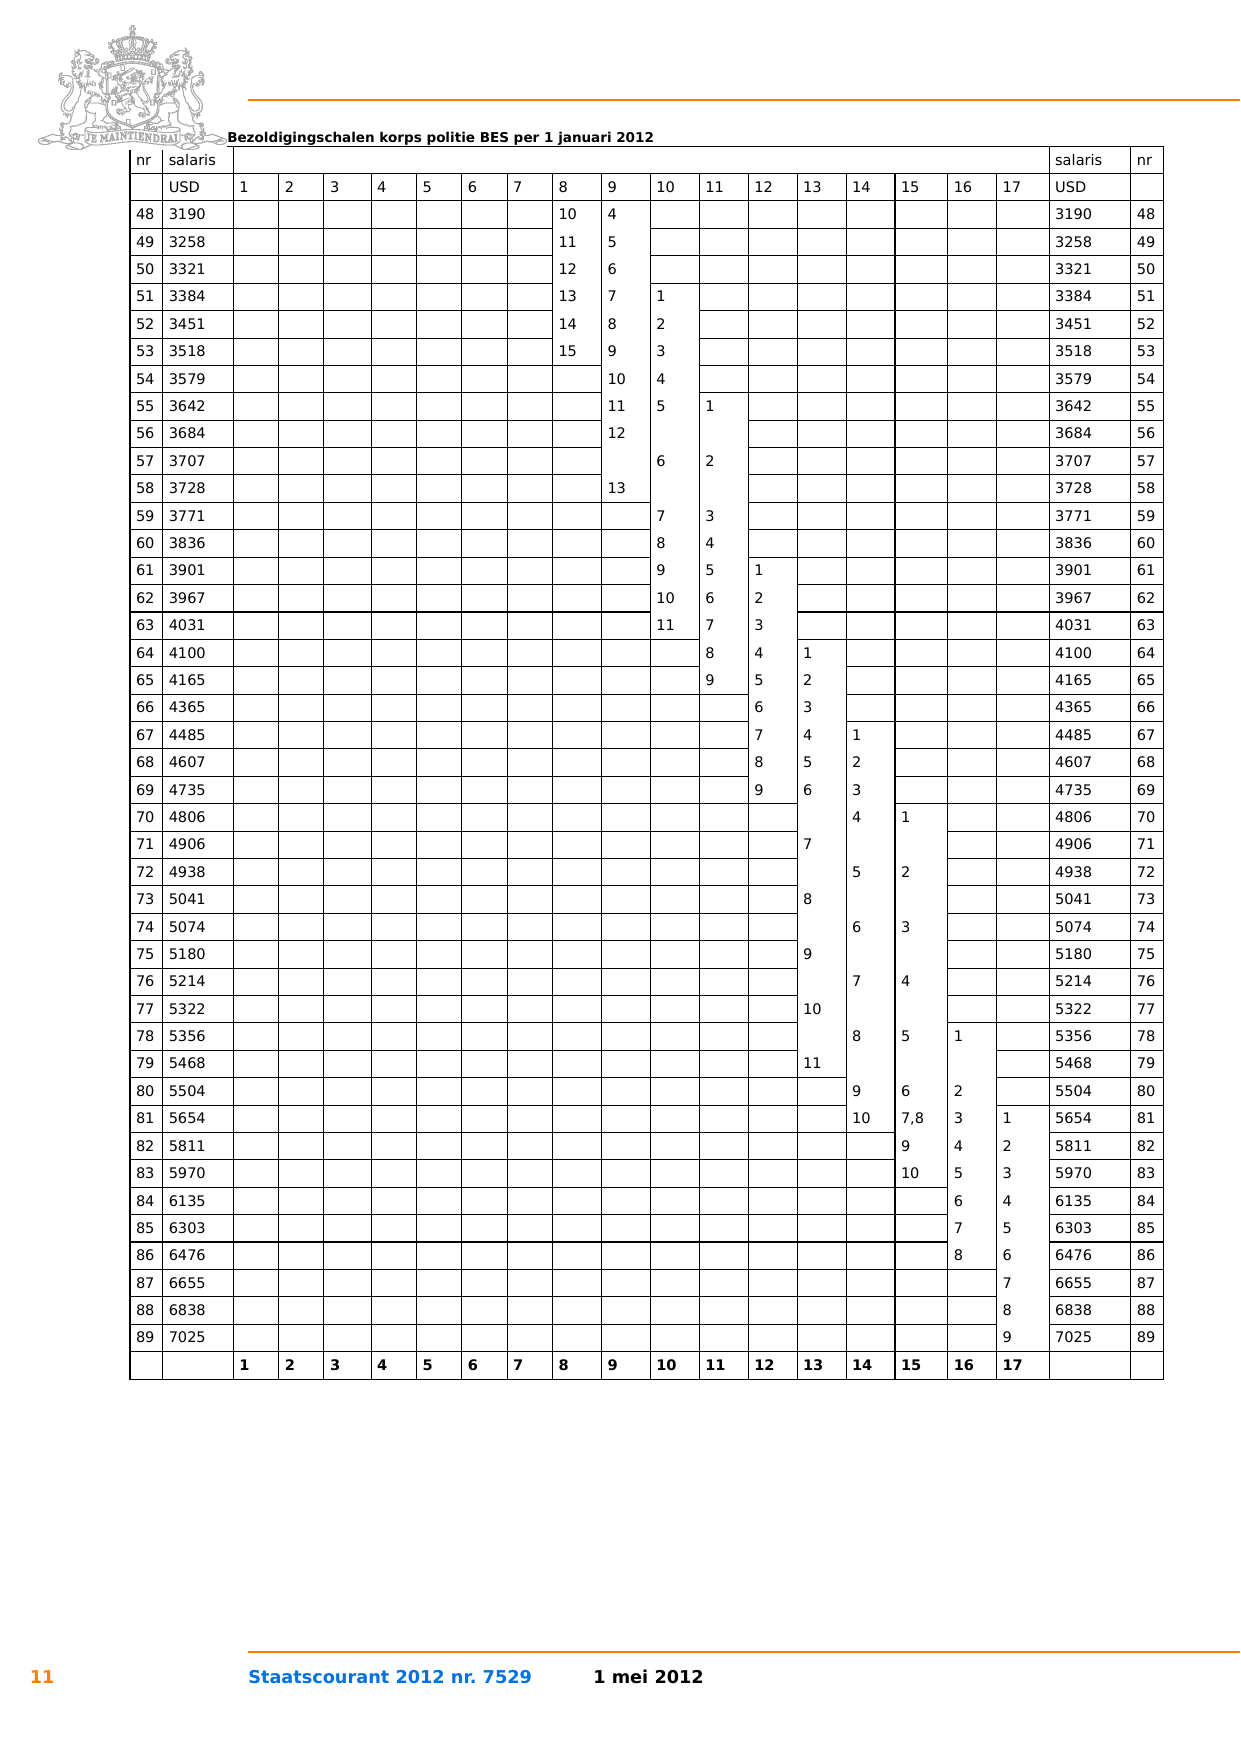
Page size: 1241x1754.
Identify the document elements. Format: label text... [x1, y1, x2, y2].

table_cell [234, 667, 278, 693]
table_cell [234, 1133, 278, 1159]
table_cell [896, 421, 947, 447]
table_cell 4031 [1050, 613, 1130, 639]
table_cell [847, 256, 894, 283]
table_cell [234, 640, 278, 666]
table_cell [553, 722, 601, 748]
table_cell [508, 475, 552, 502]
table_cell [462, 229, 507, 255]
table_cell [417, 1325, 461, 1351]
table_cell [279, 1106, 323, 1132]
table_cell 8 [651, 529, 699, 557]
table_cell [553, 1215, 601, 1241]
table_cell [896, 885, 947, 913]
table_cell 3321 [163, 256, 233, 283]
table_cell [798, 613, 846, 639]
table_cell 5 [997, 1214, 1049, 1241]
table_cell [896, 284, 947, 310]
table_cell 10 [651, 584, 699, 611]
table_cell 17 [997, 1352, 1049, 1378]
table_cell 14 [847, 174, 894, 200]
table_cell [234, 558, 278, 584]
table_cell 9 [847, 1077, 894, 1104]
table_cell [372, 503, 416, 529]
table_cell 4906 [163, 832, 233, 858]
table_cell [508, 1297, 552, 1324]
table_cell 3 [749, 611, 797, 639]
table_cell [602, 1023, 650, 1050]
table_cell [417, 886, 461, 913]
table_cell [324, 284, 371, 310]
table_cell [896, 448, 947, 474]
table_cell [417, 1078, 461, 1104]
table_cell [749, 421, 797, 447]
table_cell [997, 284, 1049, 310]
table_cell [749, 311, 797, 337]
table_cell [234, 1325, 278, 1351]
table_cell 48 [1131, 201, 1163, 228]
table_cell [508, 613, 552, 639]
table_cell [372, 530, 416, 557]
table_cell [462, 969, 507, 995]
table_cell [279, 475, 323, 502]
table_cell [508, 421, 552, 447]
table_cell [651, 804, 699, 831]
table_cell [651, 474, 699, 502]
table_cell [417, 585, 461, 611]
table_cell 9 [896, 1132, 947, 1159]
table_cell [602, 1325, 650, 1351]
table_cell [279, 749, 323, 776]
table_cell [602, 1133, 650, 1159]
table_cell [602, 1160, 650, 1187]
table_cell [553, 1106, 601, 1132]
table_cell [279, 804, 323, 831]
table_cell [417, 448, 461, 474]
table_cell [749, 284, 797, 310]
table_cell 51 [1131, 284, 1163, 310]
table_cell [896, 201, 947, 228]
table_cell 4365 [163, 695, 233, 721]
table_cell [508, 969, 552, 995]
table_cell [896, 995, 947, 1022]
table_cell [234, 1297, 278, 1324]
table_cell 63 [131, 613, 162, 639]
table_cell 73 [1131, 886, 1163, 913]
table_cell 5811 [1050, 1133, 1130, 1159]
table_cell [324, 1133, 371, 1159]
table_cell [324, 530, 371, 557]
table_cell [602, 1297, 650, 1324]
table_cell [279, 503, 323, 529]
table_cell [749, 229, 797, 255]
table_cell [997, 914, 1049, 940]
table_cell 8 [553, 174, 601, 200]
table_cell 1 [948, 1023, 996, 1050]
table_cell [234, 284, 278, 310]
table_cell 51 [131, 284, 162, 310]
table_cell [324, 996, 371, 1022]
table_cell [462, 311, 507, 337]
table_cell [749, 996, 797, 1022]
table_cell [948, 886, 996, 913]
table_cell 62 [131, 585, 162, 611]
table_cell [997, 886, 1049, 913]
table_cell [234, 201, 278, 228]
table_cell [417, 722, 461, 748]
table_cell [462, 339, 507, 365]
table_cell [508, 229, 552, 255]
table_cell 61 [1131, 558, 1163, 584]
table_cell 80 [1131, 1078, 1163, 1104]
table_cell 13 [798, 1352, 846, 1378]
table_cell 9 [602, 1352, 650, 1378]
table_cell 5 [602, 228, 650, 255]
table_cell [372, 667, 416, 693]
table_cell [602, 1078, 650, 1104]
table_cell [896, 229, 947, 255]
table_cell [508, 393, 552, 419]
table_cell [798, 1160, 846, 1187]
table_cell 7025 [163, 1325, 233, 1351]
table_cell 7 [602, 283, 650, 310]
table_cell [279, 1133, 323, 1159]
table_cell [798, 1215, 846, 1241]
table_cell 50 [1131, 256, 1163, 283]
table_cell 15 [553, 338, 601, 365]
table_cell [324, 1243, 371, 1269]
table_cell [749, 1023, 797, 1050]
table_cell [234, 969, 278, 995]
table_cell [553, 1133, 601, 1159]
table_cell [462, 941, 507, 967]
table_cell [749, 1078, 797, 1104]
table_cell [602, 1051, 650, 1077]
table_cell [324, 256, 371, 283]
table_cell [324, 448, 371, 474]
table_cell [847, 640, 894, 666]
table_cell [997, 941, 1049, 967]
table_cell 6476 [1050, 1243, 1130, 1269]
table_cell [651, 722, 699, 748]
table_cell [372, 1215, 416, 1241]
table_cell 62 [1131, 585, 1163, 611]
table_cell 70 [131, 804, 162, 831]
table_cell [651, 859, 699, 885]
table_cell 7 [948, 1214, 996, 1241]
table_cell 3190 [1050, 201, 1130, 228]
table_cell [372, 1243, 416, 1269]
table_cell 5 [798, 748, 846, 776]
table_cell [896, 640, 947, 666]
table_cell [948, 1297, 996, 1324]
table_cell [997, 777, 1049, 803]
table_cell [553, 1023, 601, 1050]
table_cell 3258 [1050, 229, 1130, 255]
table_cell [508, 284, 552, 310]
table_cell 5 [417, 1352, 461, 1378]
table_cell [997, 804, 1049, 831]
table_cell 5074 [1050, 914, 1130, 940]
table_cell [651, 1106, 699, 1132]
table_cell [417, 859, 461, 885]
table_cell [508, 339, 552, 365]
table_cell [462, 695, 507, 721]
table_cell [1131, 174, 1163, 200]
table_cell [997, 339, 1049, 365]
table_cell 5654 [1050, 1106, 1130, 1132]
table_cell 3 [798, 694, 846, 721]
table_cell 3 [651, 338, 699, 365]
table_cell 6476 [163, 1243, 233, 1269]
table_cell [462, 530, 507, 557]
table_cell [508, 1078, 552, 1104]
table_cell [553, 832, 601, 858]
table_cell [700, 695, 748, 721]
table_cell 5 [651, 392, 699, 419]
table_cell [602, 640, 650, 666]
table_cell [847, 1050, 894, 1077]
table_cell [372, 886, 416, 913]
table_cell 6 [948, 1187, 996, 1214]
table_cell [234, 996, 278, 1022]
table_cell [324, 1106, 371, 1132]
table_cell 4 [651, 365, 699, 392]
table_cell [508, 1051, 552, 1077]
table_cell [462, 1215, 507, 1241]
table_cell [847, 284, 894, 310]
table_cell [324, 832, 371, 858]
table_cell [749, 393, 797, 419]
table_cell [847, 421, 894, 447]
table_cell [948, 914, 996, 940]
table_cell 74 [131, 914, 162, 940]
table_cell [948, 530, 996, 557]
table_cell 14 [553, 310, 601, 337]
table_cell [700, 804, 748, 831]
table_cell [324, 311, 371, 337]
table_cell [234, 1188, 278, 1214]
table_cell [417, 941, 461, 967]
table_cell [798, 503, 846, 529]
table_cell [896, 749, 947, 776]
table_cell 71 [1131, 832, 1163, 858]
table_cell [508, 1325, 552, 1351]
table_cell [700, 1243, 748, 1269]
table_cell [847, 201, 894, 228]
table_cell [651, 667, 699, 693]
table_cell [234, 1078, 278, 1104]
table_cell [417, 393, 461, 419]
table_cell [651, 201, 699, 228]
table_cell [896, 722, 947, 748]
table_cell 55 [1131, 393, 1163, 419]
table_cell 5180 [163, 941, 233, 967]
table_cell 68 [1131, 749, 1163, 776]
table_cell 12 [749, 174, 797, 200]
table_cell [700, 777, 748, 803]
table_cell 54 [1131, 366, 1163, 392]
table_cell [372, 585, 416, 611]
table_cell 1 [651, 284, 699, 310]
table_cell [324, 695, 371, 721]
table_cell [508, 941, 552, 967]
table_cell [324, 941, 371, 967]
table_cell [372, 722, 416, 748]
table_cell 74 [1131, 914, 1163, 940]
table_cell [279, 1243, 323, 1269]
table_cell [372, 393, 416, 419]
table_cell [324, 722, 371, 748]
table_cell 4 [700, 529, 748, 557]
table_cell [651, 640, 699, 666]
table_cell [372, 311, 416, 337]
table_cell [847, 1243, 894, 1269]
table_cell [417, 749, 461, 776]
table_cell [324, 1023, 371, 1050]
table_cell [508, 201, 552, 228]
table_cell [234, 777, 278, 803]
table_cell [749, 1215, 797, 1241]
table_cell [372, 832, 416, 858]
table_cell 57 [131, 448, 162, 474]
table_cell [234, 339, 278, 365]
table_cell [602, 914, 650, 940]
table_cell [553, 558, 601, 584]
table_cell [279, 832, 323, 858]
table_cell [847, 940, 894, 967]
table_cell [997, 1023, 1049, 1050]
table_cell [372, 229, 416, 255]
table_cell [279, 996, 323, 1022]
table_cell 53 [1131, 339, 1163, 365]
table_cell [847, 885, 894, 913]
table_cell [553, 1270, 601, 1296]
table_cell [749, 1325, 797, 1351]
table_cell [651, 1078, 699, 1104]
table_cell [798, 229, 846, 255]
table_cell [372, 1051, 416, 1077]
table_cell 3321 [1050, 256, 1130, 283]
table_cell 4938 [163, 859, 233, 885]
table_cell 4 [602, 201, 650, 228]
table_cell [553, 503, 601, 529]
table_cell [553, 1188, 601, 1214]
table_cell [508, 530, 552, 557]
table_cell 48 [131, 201, 162, 228]
table_cell [553, 1325, 601, 1351]
table_cell 67 [131, 722, 162, 748]
table_cell [462, 421, 507, 447]
table_cell [372, 339, 416, 365]
table_cell 5970 [163, 1160, 233, 1187]
table_cell 78 [1131, 1023, 1163, 1050]
table_cell 4 [948, 1132, 996, 1159]
table_cell 4 [749, 639, 797, 666]
table_cell [372, 366, 416, 392]
table_cell [417, 475, 461, 502]
table_cell 84 [131, 1188, 162, 1214]
table_cell 4906 [1050, 832, 1130, 858]
table_cell [997, 393, 1049, 419]
table_cell [948, 695, 996, 721]
table_cell [896, 503, 947, 529]
table_cell [462, 996, 507, 1022]
table_cell [847, 1160, 894, 1187]
table_cell [948, 832, 996, 858]
table_cell [553, 421, 601, 447]
table_cell 77 [131, 996, 162, 1022]
table_cell [1050, 1352, 1130, 1378]
table_cell 6303 [1050, 1215, 1130, 1241]
table_cell [847, 366, 894, 392]
table_cell [324, 640, 371, 666]
table_cell 75 [131, 941, 162, 967]
table_cell 3258 [163, 229, 233, 255]
table_cell salaris [163, 147, 233, 173]
table_cell 3642 [163, 393, 233, 419]
table_cell 64 [1131, 640, 1163, 666]
table_cell [553, 695, 601, 721]
table_cell 68 [131, 749, 162, 776]
table_cell [234, 393, 278, 419]
table_cell [798, 1188, 846, 1214]
table_cell [948, 284, 996, 310]
table_cell [372, 1106, 416, 1132]
table_cell 5970 [1050, 1160, 1130, 1187]
table_cell [372, 914, 416, 940]
table_cell [948, 201, 996, 228]
table_cell [896, 777, 947, 803]
table_cell [417, 311, 461, 337]
table_cell 7 [508, 174, 552, 200]
table_cell [508, 585, 552, 611]
table_cell 3384 [1050, 284, 1130, 310]
table_cell [602, 530, 650, 557]
table_cell 7 [997, 1269, 1049, 1296]
table_cell [700, 366, 748, 392]
table_cell [462, 1188, 507, 1214]
table_cell [847, 1297, 894, 1324]
table_cell 6 [700, 584, 748, 611]
table_cell [700, 339, 748, 365]
table_cell [997, 640, 1049, 666]
table_cell [234, 530, 278, 557]
table_cell [279, 201, 323, 228]
table_cell [553, 941, 601, 967]
table_cell [553, 1160, 601, 1187]
table_cell [234, 585, 278, 611]
table_cell 5041 [163, 886, 233, 913]
table_cell 3 [324, 174, 371, 200]
table_cell [462, 1051, 507, 1077]
table_cell [234, 695, 278, 721]
table_cell [279, 256, 323, 283]
table_cell 3707 [163, 448, 233, 474]
table_cell [651, 749, 699, 776]
table_cell [948, 339, 996, 365]
table_cell 55 [131, 393, 162, 419]
table_cell [279, 613, 323, 639]
table_cell [847, 1133, 894, 1159]
table_cell [602, 804, 650, 831]
table_cell [462, 613, 507, 639]
table_cell [234, 859, 278, 885]
table_cell 3684 [1050, 421, 1130, 447]
table_cell 3967 [163, 585, 233, 611]
table_cell [462, 1133, 507, 1159]
table_cell [372, 1023, 416, 1050]
table_cell [508, 448, 552, 474]
table_cell 59 [131, 503, 162, 529]
table_cell 76 [1131, 969, 1163, 995]
table_cell [324, 1325, 371, 1351]
table_cell [997, 832, 1049, 858]
table_cell [700, 1051, 748, 1077]
table_cell [553, 969, 601, 995]
table_cell [417, 667, 461, 693]
table_cell 9 [997, 1324, 1049, 1351]
table_cell 60 [1131, 530, 1163, 557]
table_cell [997, 421, 1049, 447]
table_cell [234, 311, 278, 337]
table_cell [847, 393, 894, 419]
table_cell 2 [798, 666, 846, 693]
table_cell [948, 722, 996, 748]
table_cell [508, 749, 552, 776]
table_cell 8 [602, 310, 650, 337]
table_cell 53 [131, 339, 162, 365]
table_cell 1 [234, 1352, 278, 1378]
table_cell 6 [847, 913, 894, 940]
table_cell [417, 421, 461, 447]
table_cell 5 [847, 858, 894, 885]
table_cell [798, 201, 846, 228]
table_cell [896, 613, 947, 639]
table_cell 70 [1131, 804, 1163, 831]
table_cell [508, 914, 552, 940]
table_cell [462, 777, 507, 803]
table_cell [798, 256, 846, 283]
table_cell 61 [131, 558, 162, 584]
table_cell 4 [896, 968, 947, 995]
table_cell 76 [131, 969, 162, 995]
table_cell 3 [324, 1352, 371, 1378]
table_cell [553, 393, 601, 419]
table_cell 5 [749, 666, 797, 693]
table_cell [372, 969, 416, 995]
table_cell [602, 832, 650, 858]
table_cell [700, 474, 748, 502]
table_cell [324, 421, 371, 447]
table_cell 3384 [163, 284, 233, 310]
table_cell 2 [279, 174, 323, 200]
table_cell [417, 530, 461, 557]
table_cell 64 [131, 640, 162, 666]
table_cell [651, 914, 699, 940]
table_cell [602, 859, 650, 885]
table_cell [798, 475, 846, 502]
table_cell [700, 311, 748, 337]
table_cell [279, 722, 323, 748]
table_cell [372, 640, 416, 666]
table_cell [798, 858, 846, 885]
table_cell [417, 1297, 461, 1324]
table_cell 9 [700, 666, 748, 693]
table_cell [553, 777, 601, 803]
table_cell [948, 558, 996, 584]
table_cell [700, 1325, 748, 1351]
table_cell [234, 229, 278, 255]
table_cell [749, 475, 797, 502]
table_cell [948, 585, 996, 611]
table_cell [462, 558, 507, 584]
table_cell 3836 [1050, 530, 1130, 557]
table_cell [324, 585, 371, 611]
table_cell [279, 311, 323, 337]
table_cell [324, 804, 371, 831]
table_cell [279, 558, 323, 584]
table_cell [324, 777, 371, 803]
table_cell [324, 613, 371, 639]
table_cell [372, 804, 416, 831]
table_cell 5 [700, 557, 748, 584]
table_cell 4100 [163, 640, 233, 666]
table_cell 4735 [1050, 777, 1130, 803]
table_cell [131, 174, 162, 200]
table_cell [372, 695, 416, 721]
table_cell [997, 613, 1049, 639]
table_cell 2 [896, 858, 947, 885]
table_cell [324, 1297, 371, 1324]
table_cell [948, 475, 996, 502]
table_cell [948, 421, 996, 447]
table_cell [948, 366, 996, 392]
table_cell USD [163, 174, 233, 200]
table_cell [896, 475, 947, 502]
table_cell [749, 1297, 797, 1324]
table_cell [700, 1133, 748, 1159]
table_cell [234, 421, 278, 447]
table_cell [847, 613, 894, 639]
table_cell [798, 421, 846, 447]
table_cell [508, 1243, 552, 1269]
table_cell 11 [602, 392, 650, 419]
table_cell 49 [131, 229, 162, 255]
table_cell [508, 1215, 552, 1241]
table_cell [749, 339, 797, 365]
table_cell [948, 503, 996, 529]
table_cell [508, 996, 552, 1022]
table_cell [372, 1270, 416, 1296]
table_cell [553, 804, 601, 831]
table_cell [1131, 1352, 1163, 1378]
table_cell [508, 695, 552, 721]
table_cell 11 [700, 1352, 748, 1378]
table_cell [324, 339, 371, 365]
table_cell [896, 1270, 947, 1296]
table_cell 7 [508, 1352, 552, 1378]
table_cell 3684 [163, 421, 233, 447]
table_cell [279, 1215, 323, 1241]
table_cell [417, 503, 461, 529]
table_cell 9 [798, 940, 846, 967]
table_cell [798, 1133, 846, 1159]
table_cell 3579 [163, 366, 233, 392]
table_cell 3451 [1050, 311, 1130, 337]
table_cell [234, 749, 278, 776]
table_cell [279, 914, 323, 940]
table_cell [462, 832, 507, 858]
table_cell [948, 996, 996, 1022]
table_cell [700, 1270, 748, 1296]
table_cell [372, 749, 416, 776]
table_cell 6 [997, 1241, 1049, 1269]
table_cell [417, 558, 461, 584]
table_cell 52 [131, 311, 162, 337]
table_cell [372, 421, 416, 447]
table_cell [553, 1297, 601, 1324]
table_cell [896, 339, 947, 365]
table_cell 3771 [1050, 503, 1130, 529]
table_cell [417, 229, 461, 255]
table_cell [279, 969, 323, 995]
table_cell 88 [131, 1297, 162, 1324]
table_cell [508, 832, 552, 858]
table_cell 5 [896, 1022, 947, 1050]
table_cell 3728 [1050, 475, 1130, 502]
picture [38, 25, 227, 150]
table_cell 17 [997, 174, 1049, 200]
table_cell 72 [131, 859, 162, 885]
table_cell [948, 1325, 996, 1351]
table_cell [324, 366, 371, 392]
table_cell [234, 886, 278, 913]
table_cell 79 [1131, 1051, 1163, 1077]
table_cell 5214 [163, 969, 233, 995]
table_cell [372, 448, 416, 474]
table_cell 4607 [163, 749, 233, 776]
table_cell [798, 1297, 846, 1324]
table_cell [553, 914, 601, 940]
table_cell 6 [896, 1077, 947, 1104]
table_cell 9 [749, 776, 797, 803]
table_cell [997, 201, 1049, 228]
table_cell [279, 339, 323, 365]
table_cell 9 [602, 174, 650, 200]
table_cell [896, 585, 947, 611]
table_cell [372, 1188, 416, 1214]
table_cell 4100 [1050, 640, 1130, 666]
table_cell [798, 1106, 846, 1132]
table_cell [417, 1243, 461, 1269]
table_cell 9 [602, 338, 650, 365]
table_cell [700, 1023, 748, 1050]
table_cell [749, 530, 797, 557]
table_cell 8 [997, 1296, 1049, 1324]
table_cell [553, 1078, 601, 1104]
table_cell 16 [948, 174, 996, 200]
table_cell [602, 613, 650, 639]
table_cell [234, 722, 278, 748]
table_cell [417, 640, 461, 666]
table_cell [749, 503, 797, 529]
table_cell 3 [948, 1105, 996, 1132]
table_cell [948, 229, 996, 255]
table_cell 12 [553, 255, 601, 283]
table_cell 6 [462, 1352, 507, 1378]
table_cell 13 [798, 174, 846, 200]
table_cell 4735 [163, 777, 233, 803]
table_cell 4165 [163, 667, 233, 693]
table_cell [417, 1051, 461, 1077]
table_cell 15 [896, 1352, 947, 1378]
table_cell [417, 339, 461, 365]
table_cell [749, 1270, 797, 1296]
table_cell 71 [131, 832, 162, 858]
table_cell 5180 [1050, 941, 1130, 967]
table_cell [651, 256, 699, 283]
table_cell [948, 1270, 996, 1296]
table_cell 3771 [163, 503, 233, 529]
table_cell [602, 886, 650, 913]
table_cell 72 [1131, 859, 1163, 885]
table_cell 75 [1131, 941, 1163, 967]
table_cell 4 [372, 174, 416, 200]
table_cell [700, 256, 748, 283]
table_cell [798, 1078, 846, 1104]
table_cell 7 [847, 968, 894, 995]
table_cell [700, 749, 748, 776]
table_cell [372, 284, 416, 310]
table_cell [700, 969, 748, 995]
table_cell [462, 667, 507, 693]
table_cell [602, 1243, 650, 1269]
table_cell 6 [798, 776, 846, 803]
table_cell [847, 831, 894, 858]
table_cell 5074 [163, 914, 233, 940]
table_cell 1 [234, 174, 278, 200]
table_cell [553, 749, 601, 776]
table_cell [279, 448, 323, 474]
table_cell [896, 667, 947, 693]
table_cell [997, 722, 1049, 748]
table_cell [896, 366, 947, 392]
table_cell 6655 [1050, 1270, 1130, 1296]
table_cell [948, 969, 996, 995]
table_cell [462, 475, 507, 502]
table_cell [462, 366, 507, 392]
table_cell 5811 [163, 1133, 233, 1159]
table_cell [798, 366, 846, 392]
table_cell [602, 996, 650, 1022]
table_cell [279, 667, 323, 693]
table_cell 4485 [163, 722, 233, 748]
table_cell [417, 366, 461, 392]
table_cell [896, 1325, 947, 1351]
table_cell [997, 1051, 1049, 1077]
table_cell [462, 284, 507, 310]
table_cell 5504 [163, 1078, 233, 1104]
table_cell [798, 284, 846, 310]
table_cell [948, 448, 996, 474]
table_cell [324, 859, 371, 885]
table_cell [508, 311, 552, 337]
table_cell [417, 1106, 461, 1132]
table_cell 81 [131, 1106, 162, 1132]
table_cell [798, 311, 846, 337]
table_cell [279, 229, 323, 255]
table_cell [798, 1270, 846, 1296]
table_cell 3707 [1050, 448, 1130, 474]
table_cell [234, 1106, 278, 1132]
table_header Bezoldigingschalen korps politie BES per 1 januari 2012 [227, 130, 1163, 146]
table_cell [651, 1243, 699, 1269]
table_cell [847, 1188, 894, 1214]
table_cell [462, 749, 507, 776]
table_cell [324, 1078, 371, 1104]
table_cell 1 [997, 1106, 1049, 1132]
table_cell [553, 640, 601, 666]
table_cell [749, 914, 797, 940]
table_cell [508, 804, 552, 831]
table_cell [749, 804, 797, 831]
table_cell 4 [798, 721, 846, 748]
table_cell 69 [131, 777, 162, 803]
table_cell [997, 749, 1049, 776]
table_cell [462, 914, 507, 940]
table_cell [372, 201, 416, 228]
table_cell [324, 886, 371, 913]
table_cell 4806 [163, 804, 233, 831]
table_cell 4 [372, 1352, 416, 1378]
table_cell [417, 1160, 461, 1187]
table_cell [948, 393, 996, 419]
table_cell USD [1050, 174, 1130, 200]
table_cell [896, 1243, 947, 1269]
table_cell [847, 995, 894, 1022]
table_cell [798, 1022, 846, 1050]
table_cell [700, 886, 748, 913]
table_cell [749, 1133, 797, 1159]
table_cell 4 [997, 1187, 1049, 1214]
table_cell 4806 [1050, 804, 1130, 831]
table_cell [372, 558, 416, 584]
table_cell 5322 [163, 996, 233, 1022]
table_cell 59 [1131, 503, 1163, 529]
table_cell [997, 229, 1049, 255]
table_cell [847, 1325, 894, 1351]
table_cell [651, 229, 699, 255]
table_cell 10 [651, 174, 699, 200]
table_cell [602, 1106, 650, 1132]
table_cell 4365 [1050, 695, 1130, 721]
table_cell 6838 [163, 1297, 233, 1324]
table_cell [896, 1215, 947, 1241]
table_cell 84 [1131, 1188, 1163, 1214]
table_cell [234, 613, 278, 639]
table_cell [508, 503, 552, 529]
table_cell [602, 447, 650, 474]
table_cell [553, 613, 601, 639]
table_cell 2 [997, 1132, 1049, 1159]
table_cell [602, 1188, 650, 1214]
table_cell [798, 585, 846, 611]
table_cell 4031 [163, 613, 233, 639]
table_cell 3579 [1050, 366, 1130, 392]
table_cell [798, 968, 846, 995]
table_cell [462, 886, 507, 913]
table_cell [749, 1188, 797, 1214]
table_cell [417, 256, 461, 283]
table_cell 5468 [163, 1051, 233, 1077]
table_cell [163, 1352, 233, 1378]
table_cell 11 [651, 611, 699, 639]
table_cell [749, 1106, 797, 1132]
table_cell 67 [1131, 722, 1163, 748]
table_cell [417, 969, 461, 995]
table_cell 10 [553, 201, 601, 228]
table_cell [651, 1051, 699, 1077]
table_cell [896, 940, 947, 967]
table_cell 6 [651, 447, 699, 474]
table_cell 6838 [1050, 1297, 1130, 1324]
table_cell [462, 804, 507, 831]
table_cell [749, 366, 797, 392]
table_cell 3518 [1050, 339, 1130, 365]
table_cell [462, 503, 507, 529]
table_cell 8 [847, 1022, 894, 1050]
table_cell 2 [948, 1077, 996, 1104]
table_cell [462, 722, 507, 748]
table_cell [651, 1160, 699, 1187]
table_cell [798, 448, 846, 474]
table_cell 82 [1131, 1133, 1163, 1159]
table_cell [896, 256, 947, 283]
table_cell 8 [798, 885, 846, 913]
table_cell [847, 311, 894, 337]
table_cell [651, 695, 699, 721]
table_cell [602, 969, 650, 995]
table_cell [279, 421, 323, 447]
table_cell [324, 1215, 371, 1241]
table_cell 10 [847, 1105, 894, 1132]
table_cell 73 [131, 886, 162, 913]
table_cell [324, 914, 371, 940]
table_cell 60 [131, 530, 162, 557]
table_cell 58 [131, 475, 162, 502]
table_cell [997, 996, 1049, 1022]
table_cell [372, 613, 416, 639]
table_cell [847, 667, 894, 693]
table_cell [948, 804, 996, 831]
table_cell 11 [798, 1050, 846, 1077]
table_cell [324, 201, 371, 228]
table_cell 54 [131, 366, 162, 392]
table_cell [948, 667, 996, 693]
table_cell 56 [1131, 421, 1163, 447]
table_cell [417, 1188, 461, 1214]
table_cell [462, 1160, 507, 1187]
table_cell [700, 914, 748, 940]
table_cell [700, 722, 748, 748]
table_cell [997, 667, 1049, 693]
table_cell [462, 859, 507, 885]
table_cell [896, 558, 947, 584]
table_cell [602, 1215, 650, 1241]
table_cell 7 [798, 831, 846, 858]
table_cell [651, 886, 699, 913]
table_cell [798, 1243, 846, 1269]
table_cell [372, 1078, 416, 1104]
table_cell [417, 284, 461, 310]
table_cell 7,8 [896, 1105, 947, 1132]
table_cell 11 [700, 174, 748, 200]
table_cell [700, 284, 748, 310]
table_cell [508, 1106, 552, 1132]
table_cell [279, 777, 323, 803]
table_cell 6 [749, 694, 797, 721]
table_cell 88 [1131, 1297, 1163, 1324]
table_cell [997, 448, 1049, 474]
table_cell [651, 777, 699, 803]
table_cell [279, 1297, 323, 1324]
table_cell 3901 [1050, 558, 1130, 584]
table_cell 8 [700, 639, 748, 666]
table_cell 14 [847, 1352, 894, 1378]
table_cell 5504 [1050, 1078, 1130, 1104]
table_cell [948, 749, 996, 776]
table_cell 66 [131, 695, 162, 721]
table_cell [462, 1078, 507, 1104]
table_cell 66 [1131, 695, 1163, 721]
table_cell [372, 941, 416, 967]
table_cell [948, 311, 996, 337]
table_cell [602, 777, 650, 803]
table_cell 6 [602, 255, 650, 283]
table_cell [508, 256, 552, 283]
table_cell 89 [1131, 1325, 1163, 1351]
table_cell [324, 749, 371, 776]
table_cell [279, 1051, 323, 1077]
table_cell [234, 941, 278, 967]
table_cell 6 [462, 174, 507, 200]
table_cell [234, 366, 278, 392]
table_cell 11 [553, 228, 601, 255]
table_cell [948, 1050, 996, 1077]
table_cell [602, 722, 650, 748]
table_cell [847, 585, 894, 611]
table_cell [462, 585, 507, 611]
table_cell [324, 1160, 371, 1187]
table_cell [462, 1106, 507, 1132]
table_cell [847, 475, 894, 502]
table_cell 5356 [1050, 1023, 1130, 1050]
table_cell nr [1131, 147, 1163, 173]
table_cell [651, 420, 699, 447]
table_cell 15 [896, 174, 947, 200]
table_cell salaris [1050, 147, 1130, 173]
table_cell [651, 941, 699, 967]
table_cell [749, 201, 797, 228]
table_cell [324, 667, 371, 693]
table_cell 81 [1131, 1106, 1163, 1132]
table_cell [997, 311, 1049, 337]
table_cell [847, 503, 894, 529]
table_cell [234, 147, 1049, 173]
table_cell [651, 996, 699, 1022]
table_cell [324, 558, 371, 584]
table_cell [462, 1270, 507, 1296]
table_cell 3518 [163, 339, 233, 365]
table_cell [553, 996, 601, 1022]
table_cell [602, 749, 650, 776]
table_cell [749, 832, 797, 858]
table_cell [798, 393, 846, 419]
table_cell [997, 695, 1049, 721]
table_cell [700, 1215, 748, 1241]
table_cell 52 [1131, 311, 1163, 337]
table_cell [651, 1188, 699, 1214]
table_cell [417, 777, 461, 803]
table_cell 79 [131, 1051, 162, 1077]
table_cell 3901 [163, 558, 233, 584]
table_cell [651, 1215, 699, 1241]
table_cell [798, 530, 846, 557]
table_cell [324, 969, 371, 995]
table_cell [462, 640, 507, 666]
table_cell [553, 530, 601, 557]
table_cell 5356 [163, 1023, 233, 1050]
table_cell 3 [997, 1159, 1049, 1187]
table_cell 82 [131, 1133, 162, 1159]
table_cell [997, 256, 1049, 283]
table_cell [651, 1133, 699, 1159]
table_cell 8 [948, 1241, 996, 1269]
table_cell [700, 1188, 748, 1214]
table_cell [279, 530, 323, 557]
table_cell 5654 [163, 1106, 233, 1132]
table_cell [279, 1078, 323, 1104]
table_cell [462, 1023, 507, 1050]
table_cell 83 [1131, 1160, 1163, 1187]
table_cell 56 [131, 421, 162, 447]
table_cell [417, 1023, 461, 1050]
table_cell [234, 832, 278, 858]
table_cell [279, 1160, 323, 1187]
table_cell [602, 667, 650, 693]
table_cell 3 [700, 502, 748, 529]
table_cell [372, 1133, 416, 1159]
table_cell [508, 722, 552, 748]
table_cell [234, 1215, 278, 1241]
table_cell [324, 1051, 371, 1077]
table_cell [553, 585, 601, 611]
table_cell 3 [896, 913, 947, 940]
table_cell 5041 [1050, 886, 1130, 913]
table_cell [700, 1297, 748, 1324]
table_cell [324, 503, 371, 529]
table_cell [651, 1325, 699, 1351]
table_cell 7 [749, 721, 797, 748]
table_cell [700, 996, 748, 1022]
table_cell [279, 941, 323, 967]
table_cell [948, 859, 996, 885]
table_cell [749, 941, 797, 967]
table_cell 7 [700, 611, 748, 639]
table_cell [279, 585, 323, 611]
table_cell [234, 475, 278, 502]
table_cell 86 [131, 1243, 162, 1269]
table_cell [508, 1270, 552, 1296]
table_cell [372, 1160, 416, 1187]
table_cell [462, 393, 507, 419]
table_cell [896, 393, 947, 419]
table_cell [462, 256, 507, 283]
table_cell [997, 503, 1049, 529]
table_cell [234, 503, 278, 529]
table_cell 6655 [163, 1270, 233, 1296]
table_cell [602, 1270, 650, 1296]
table_cell [372, 256, 416, 283]
table_cell [462, 448, 507, 474]
table_cell 5214 [1050, 969, 1130, 995]
table_cell [553, 886, 601, 913]
table_cell [651, 832, 699, 858]
table_cell [896, 311, 947, 337]
table_cell 4165 [1050, 667, 1130, 693]
table_cell 4 [847, 803, 894, 831]
table_cell 3642 [1050, 393, 1130, 419]
table_cell [700, 859, 748, 885]
table_cell [847, 1215, 894, 1241]
table_cell [508, 667, 552, 693]
table_cell [798, 913, 846, 940]
table_cell 6135 [163, 1188, 233, 1214]
table_cell 13 [553, 283, 601, 310]
table_cell [700, 832, 748, 858]
table_cell [324, 1188, 371, 1214]
table_cell [896, 1188, 947, 1214]
table_cell 5 [417, 174, 461, 200]
table_cell 87 [1131, 1270, 1163, 1296]
table_cell [324, 475, 371, 502]
table_cell 5322 [1050, 996, 1130, 1022]
table_cell [279, 1188, 323, 1214]
table_cell [279, 366, 323, 392]
table_cell 7 [651, 502, 699, 529]
table_cell 3836 [163, 530, 233, 557]
table_cell [847, 448, 894, 474]
table_cell [234, 1023, 278, 1050]
table_cell 1 [798, 640, 846, 666]
table_cell [700, 420, 748, 447]
table_cell [948, 941, 996, 967]
table_cell [749, 256, 797, 283]
table_cell [234, 1243, 278, 1269]
table_cell [896, 695, 947, 721]
table_cell [749, 886, 797, 913]
table_cell [997, 859, 1049, 885]
table_cell 6303 [163, 1215, 233, 1241]
table_cell 1 [700, 393, 748, 419]
table_cell [847, 229, 894, 255]
table_cell [749, 448, 797, 474]
table_cell [508, 558, 552, 584]
table_cell [553, 1051, 601, 1077]
table_cell 63 [1131, 613, 1163, 639]
table_cell 3451 [163, 311, 233, 337]
table_cell [279, 284, 323, 310]
table_cell 10 [651, 1352, 699, 1378]
table_cell [234, 448, 278, 474]
table_cell [602, 941, 650, 967]
table_cell 87 [131, 1270, 162, 1296]
table_cell 3967 [1050, 585, 1130, 611]
table_cell 2 [279, 1352, 323, 1378]
table_cell [279, 393, 323, 419]
table_cell [234, 804, 278, 831]
table_cell 50 [131, 256, 162, 283]
table_cell [553, 667, 601, 693]
table_cell [324, 393, 371, 419]
table_cell [279, 1270, 323, 1296]
table_cell [372, 1297, 416, 1324]
table_cell 89 [131, 1325, 162, 1351]
table_cell [602, 695, 650, 721]
table_cell 12 [749, 1352, 797, 1378]
table_cell [234, 256, 278, 283]
table_cell 57 [1131, 448, 1163, 474]
table_cell [508, 886, 552, 913]
table_cell [279, 695, 323, 721]
table_cell 3190 [163, 201, 233, 228]
table_cell 4485 [1050, 722, 1130, 748]
table_cell [700, 1160, 748, 1187]
table_cell [417, 695, 461, 721]
table_cell 1 [896, 804, 947, 831]
table_cell [372, 996, 416, 1022]
table_cell [700, 201, 748, 228]
table_cell 9 [651, 557, 699, 584]
table_cell [948, 256, 996, 283]
table_cell [700, 1106, 748, 1132]
table_cell [700, 941, 748, 967]
table_cell [417, 1215, 461, 1241]
table_cell [508, 1133, 552, 1159]
table_cell [749, 859, 797, 885]
table_cell [508, 1160, 552, 1187]
table_cell [798, 558, 846, 584]
table_cell 2 [700, 447, 748, 474]
table_cell [417, 914, 461, 940]
table_cell [553, 475, 601, 502]
table_cell [324, 1270, 371, 1296]
table_cell [948, 777, 996, 803]
table_cell [234, 1051, 278, 1077]
table_cell [131, 1352, 162, 1378]
table_cell 8 [553, 1352, 601, 1378]
table_cell [234, 1270, 278, 1296]
table_cell [847, 339, 894, 365]
table_cell [847, 1270, 894, 1296]
table_cell nr [131, 150, 162, 173]
table_cell [896, 1050, 947, 1077]
table_cell 77 [1131, 996, 1163, 1022]
table_cell [749, 1051, 797, 1077]
table_cell [749, 1243, 797, 1269]
table_cell [997, 475, 1049, 502]
table_cell [997, 530, 1049, 557]
table_cell [508, 640, 552, 666]
table_cell 2 [847, 748, 894, 776]
table_cell 5468 [1050, 1051, 1130, 1077]
table_cell [417, 832, 461, 858]
table_cell [372, 1325, 416, 1351]
table_cell [372, 475, 416, 502]
table_cell 10 [798, 995, 846, 1022]
table_cell [948, 640, 996, 666]
table_cell 4607 [1050, 749, 1130, 776]
table_cell 85 [131, 1215, 162, 1241]
table_cell [234, 1160, 278, 1187]
table_cell [417, 201, 461, 228]
table_cell [602, 585, 650, 611]
table_cell 4938 [1050, 859, 1130, 885]
table_cell 10 [602, 365, 650, 392]
table_cell 78 [131, 1023, 162, 1050]
table_cell 7025 [1050, 1325, 1130, 1351]
table_cell [417, 613, 461, 639]
table_cell [997, 585, 1049, 611]
table_cell [651, 1023, 699, 1050]
table_cell 12 [602, 420, 650, 447]
table_cell [417, 804, 461, 831]
table_cell [997, 969, 1049, 995]
table_cell [417, 1133, 461, 1159]
table_cell [234, 914, 278, 940]
table_cell [997, 1078, 1049, 1104]
table_cell [372, 859, 416, 885]
table_cell [279, 1325, 323, 1351]
table_cell 1 [847, 722, 894, 748]
table_cell [847, 530, 894, 557]
table_cell 83 [131, 1160, 162, 1187]
table_cell [417, 996, 461, 1022]
table_cell 10 [896, 1159, 947, 1187]
table_cell [462, 201, 507, 228]
table_cell [896, 1297, 947, 1324]
table_cell [279, 1023, 323, 1050]
table_cell [847, 695, 894, 721]
table_cell 16 [948, 1352, 996, 1378]
table_cell [553, 1243, 601, 1269]
table_cell 6135 [1050, 1188, 1130, 1214]
table_cell [417, 1270, 461, 1296]
table_cell [700, 1078, 748, 1104]
table_cell [948, 613, 996, 639]
table_cell 5 [948, 1159, 996, 1187]
table_cell 86 [1131, 1243, 1163, 1269]
table_cell [462, 1243, 507, 1269]
table_cell 3 [847, 776, 894, 803]
table_cell 2 [749, 584, 797, 611]
table_cell 80 [131, 1078, 162, 1104]
table_cell 65 [1131, 667, 1163, 693]
table_cell 8 [749, 748, 797, 776]
table_cell [798, 1325, 846, 1351]
table_cell 2 [651, 310, 699, 337]
table_cell [279, 859, 323, 885]
table_cell [896, 831, 947, 858]
table_cell [508, 1023, 552, 1050]
table_cell [997, 366, 1049, 392]
table_cell [462, 1325, 507, 1351]
table_cell [651, 1270, 699, 1296]
table_cell 13 [602, 474, 650, 502]
table_cell 58 [1131, 475, 1163, 502]
table_cell [279, 886, 323, 913]
table_cell 69 [1131, 777, 1163, 803]
table_cell 3728 [163, 475, 233, 502]
table_cell 1 [749, 558, 797, 584]
table_cell [553, 366, 601, 392]
table_cell [508, 366, 552, 392]
table_cell [602, 558, 650, 584]
table_cell [553, 859, 601, 885]
table_cell [508, 1188, 552, 1214]
table_cell [553, 448, 601, 474]
table_cell [749, 1160, 797, 1187]
table_cell 85 [1131, 1215, 1163, 1241]
table_cell [749, 969, 797, 995]
table_cell [508, 777, 552, 803]
table_cell [324, 229, 371, 255]
table_cell [372, 777, 416, 803]
table_cell [279, 640, 323, 666]
table_cell [896, 530, 947, 557]
table_cell [798, 803, 846, 831]
table_cell [651, 1297, 699, 1324]
table_cell [847, 558, 894, 584]
table_cell [508, 859, 552, 885]
table_cell [602, 503, 650, 529]
table_cell [462, 1297, 507, 1324]
table_cell [798, 339, 846, 365]
table_cell 65 [131, 667, 162, 693]
table_cell [700, 229, 748, 255]
table_cell 49 [1131, 229, 1163, 255]
table_cell [651, 969, 699, 995]
table_cell [997, 558, 1049, 584]
